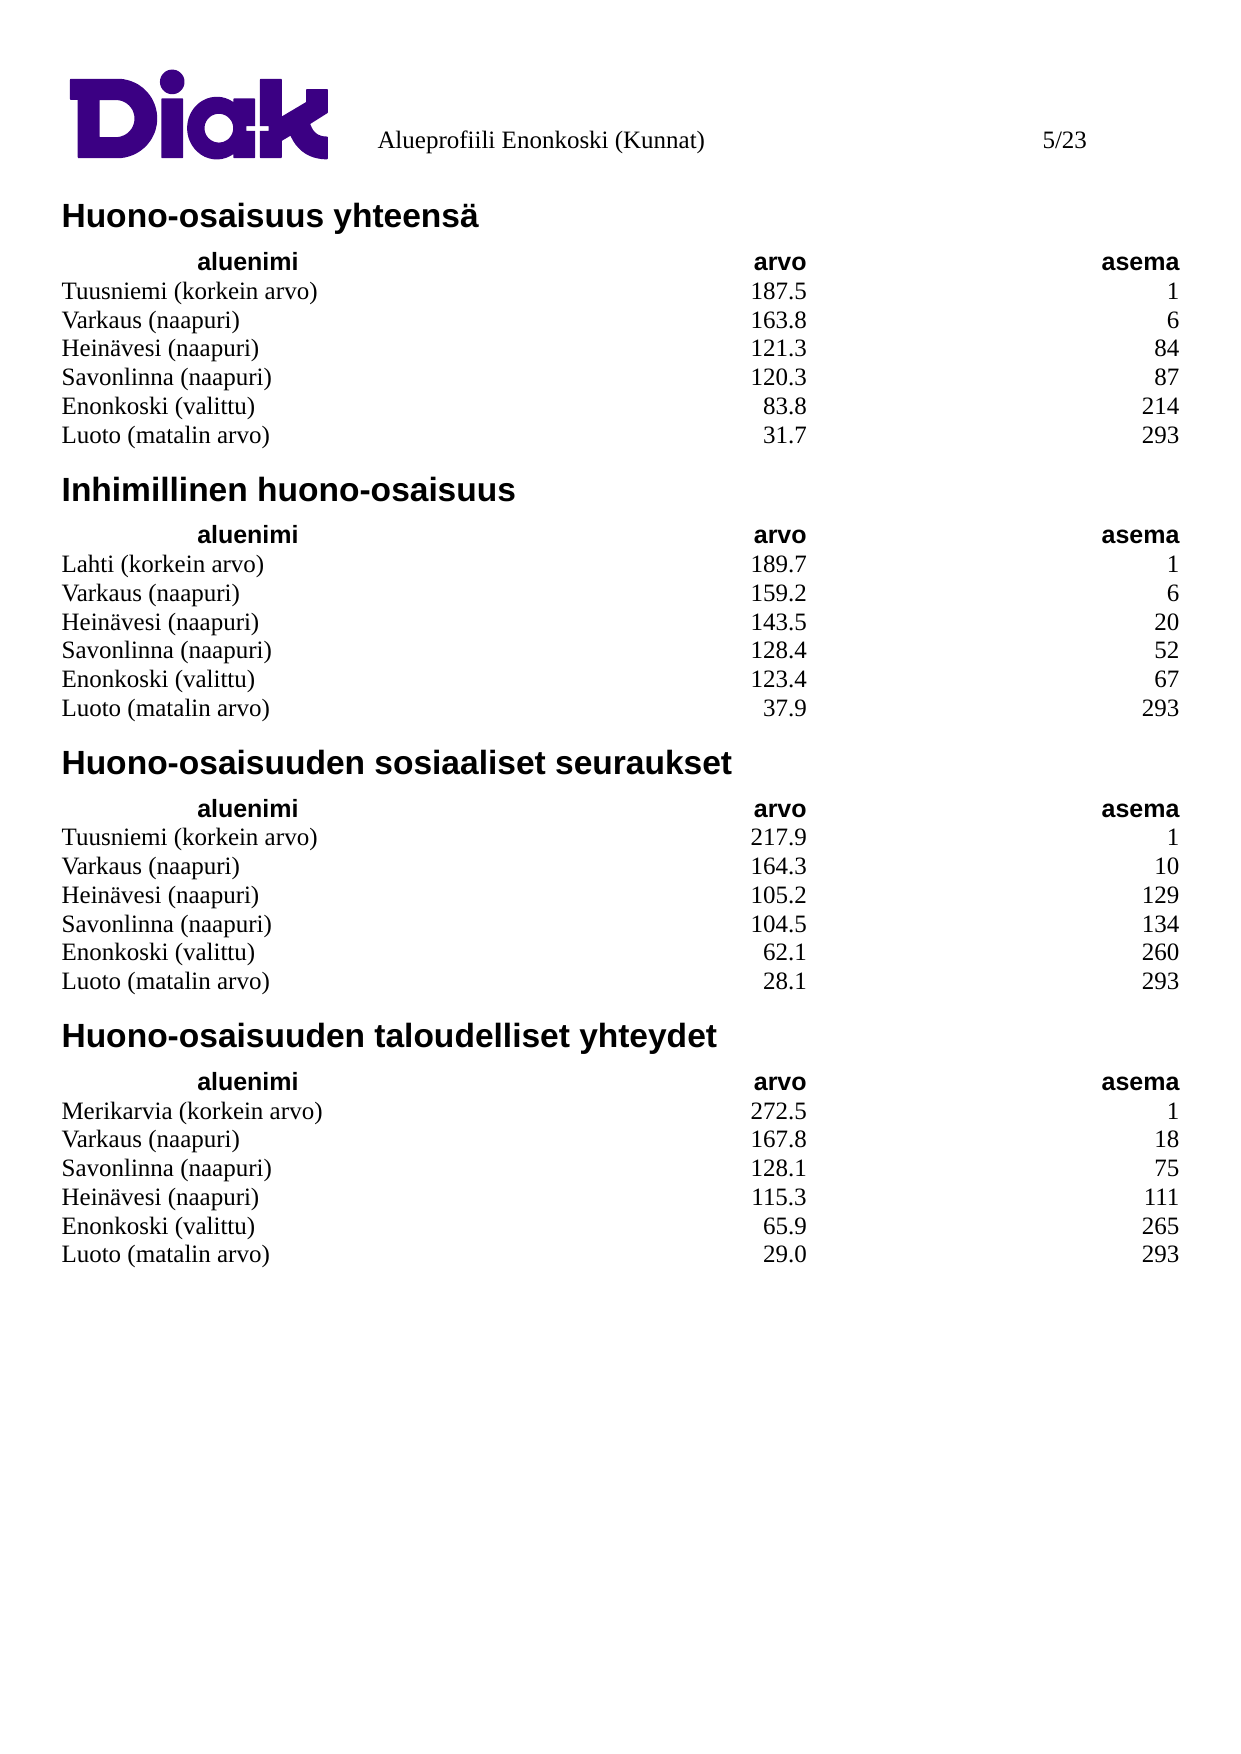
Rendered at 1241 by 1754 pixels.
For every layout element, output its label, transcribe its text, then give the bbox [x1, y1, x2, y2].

table_cell 123.4 [434, 664, 806, 693]
table_cell Enonkoski (valittu) [61, 664, 434, 693]
table_cell 143.5 [434, 607, 806, 636]
table_header asema [806, 794, 1179, 822]
table_cell 62.1 [434, 938, 806, 966]
table_cell Luoto (matalin arvo) [61, 1240, 434, 1268]
table_cell 293 [806, 693, 1179, 722]
table_cell Varkaus (naapuri) [61, 1125, 434, 1153]
table_cell 104.5 [434, 909, 806, 937]
table_cell Savonlinna (naapuri) [61, 1153, 434, 1182]
table_cell 187.5 [434, 276, 806, 305]
table_cell Varkaus (naapuri) [61, 851, 434, 880]
table_cell 1 [806, 823, 1179, 851]
table_cell Savonlinna (naapuri) [61, 362, 434, 391]
table_cell Varkaus (naapuri) [61, 578, 434, 607]
table_cell Enonkoski (valittu) [61, 1211, 434, 1239]
table_cell 260 [806, 938, 1179, 966]
table_header arvo [434, 794, 806, 822]
table_cell 18 [806, 1125, 1179, 1153]
table_cell 121.3 [434, 334, 806, 362]
table_cell 28.1 [434, 966, 806, 995]
table_cell 67 [806, 664, 1179, 693]
table_cell 37.9 [434, 693, 806, 722]
table_cell 1 [806, 1096, 1179, 1124]
subtitle Huono-osaisuuden taloudelliset yhteydet [61, 1016, 1179, 1054]
table_cell Lahti (korkein arvo) [61, 549, 434, 578]
table_header aluenimi [61, 1067, 434, 1096]
table_cell 164.3 [434, 851, 806, 880]
table_cell Enonkoski (valittu) [61, 391, 434, 420]
table_cell 84 [806, 334, 1179, 362]
table_cell 265 [806, 1211, 1179, 1239]
table_cell 6 [806, 305, 1179, 333]
table_cell 115.3 [434, 1182, 806, 1211]
table_cell 128.4 [434, 636, 806, 664]
table_cell Savonlinna (naapuri) [61, 636, 434, 664]
table_cell 159.2 [434, 578, 806, 607]
table_cell 293 [806, 420, 1179, 448]
table_cell 1 [806, 276, 1179, 305]
table_cell 120.3 [434, 362, 806, 391]
table_header asema [806, 521, 1179, 549]
table_cell 293 [806, 1240, 1179, 1268]
table_cell Varkaus (naapuri) [61, 305, 434, 333]
table_cell 189.7 [434, 549, 806, 578]
table_cell 75 [806, 1153, 1179, 1182]
table_cell Heinävesi (naapuri) [61, 880, 434, 909]
subtitle Huono-osaisuuden sosiaaliset seuraukset [61, 743, 1179, 781]
table_cell 65.9 [434, 1211, 806, 1239]
table_cell 167.8 [434, 1125, 806, 1153]
table_header aluenimi [61, 247, 434, 276]
table_cell Merikarvia (korkein arvo) [61, 1096, 434, 1124]
table_cell Luoto (matalin arvo) [61, 693, 434, 722]
table_cell Tuusniemi (korkein arvo) [61, 276, 434, 305]
table_header aluenimi [61, 794, 434, 822]
table_cell Heinävesi (naapuri) [61, 334, 434, 362]
table_cell 29.0 [434, 1240, 806, 1268]
table_cell 128.1 [434, 1153, 806, 1182]
table_header asema [806, 1067, 1179, 1096]
table_cell 105.2 [434, 880, 806, 909]
table_cell Tuusniemi (korkein arvo) [61, 823, 434, 851]
table_header arvo [434, 521, 806, 549]
table_cell 293 [806, 966, 1179, 995]
table_cell 20 [806, 607, 1179, 636]
table_cell 87 [806, 362, 1179, 391]
table_cell 10 [806, 851, 1179, 880]
table_cell 52 [806, 636, 1179, 664]
table_cell Luoto (matalin arvo) [61, 420, 434, 448]
table_header arvo [434, 247, 806, 276]
table_cell 163.8 [434, 305, 806, 333]
table_cell Enonkoski (valittu) [61, 938, 434, 966]
table_header aluenimi [61, 521, 434, 549]
table_cell 1 [806, 549, 1179, 578]
subtitle Inhimillinen huono-osaisuus [61, 469, 1179, 508]
table_cell 31.7 [434, 420, 806, 448]
table_cell 129 [806, 880, 1179, 909]
table_cell 134 [806, 909, 1179, 937]
subtitle Huono-osaisuus yhteensä [61, 196, 1179, 235]
table_cell 217.9 [434, 823, 806, 851]
table_cell 111 [806, 1182, 1179, 1211]
table_header arvo [434, 1067, 806, 1096]
table_cell Heinävesi (naapuri) [61, 1182, 434, 1211]
table_cell 214 [806, 391, 1179, 420]
table_cell Heinävesi (naapuri) [61, 607, 434, 636]
table_cell 6 [806, 578, 1179, 607]
table_cell Savonlinna (naapuri) [61, 909, 434, 937]
table_header asema [806, 247, 1179, 276]
table_cell Luoto (matalin arvo) [61, 966, 434, 995]
table_cell 83.8 [434, 391, 806, 420]
table_cell 272.5 [434, 1096, 806, 1124]
